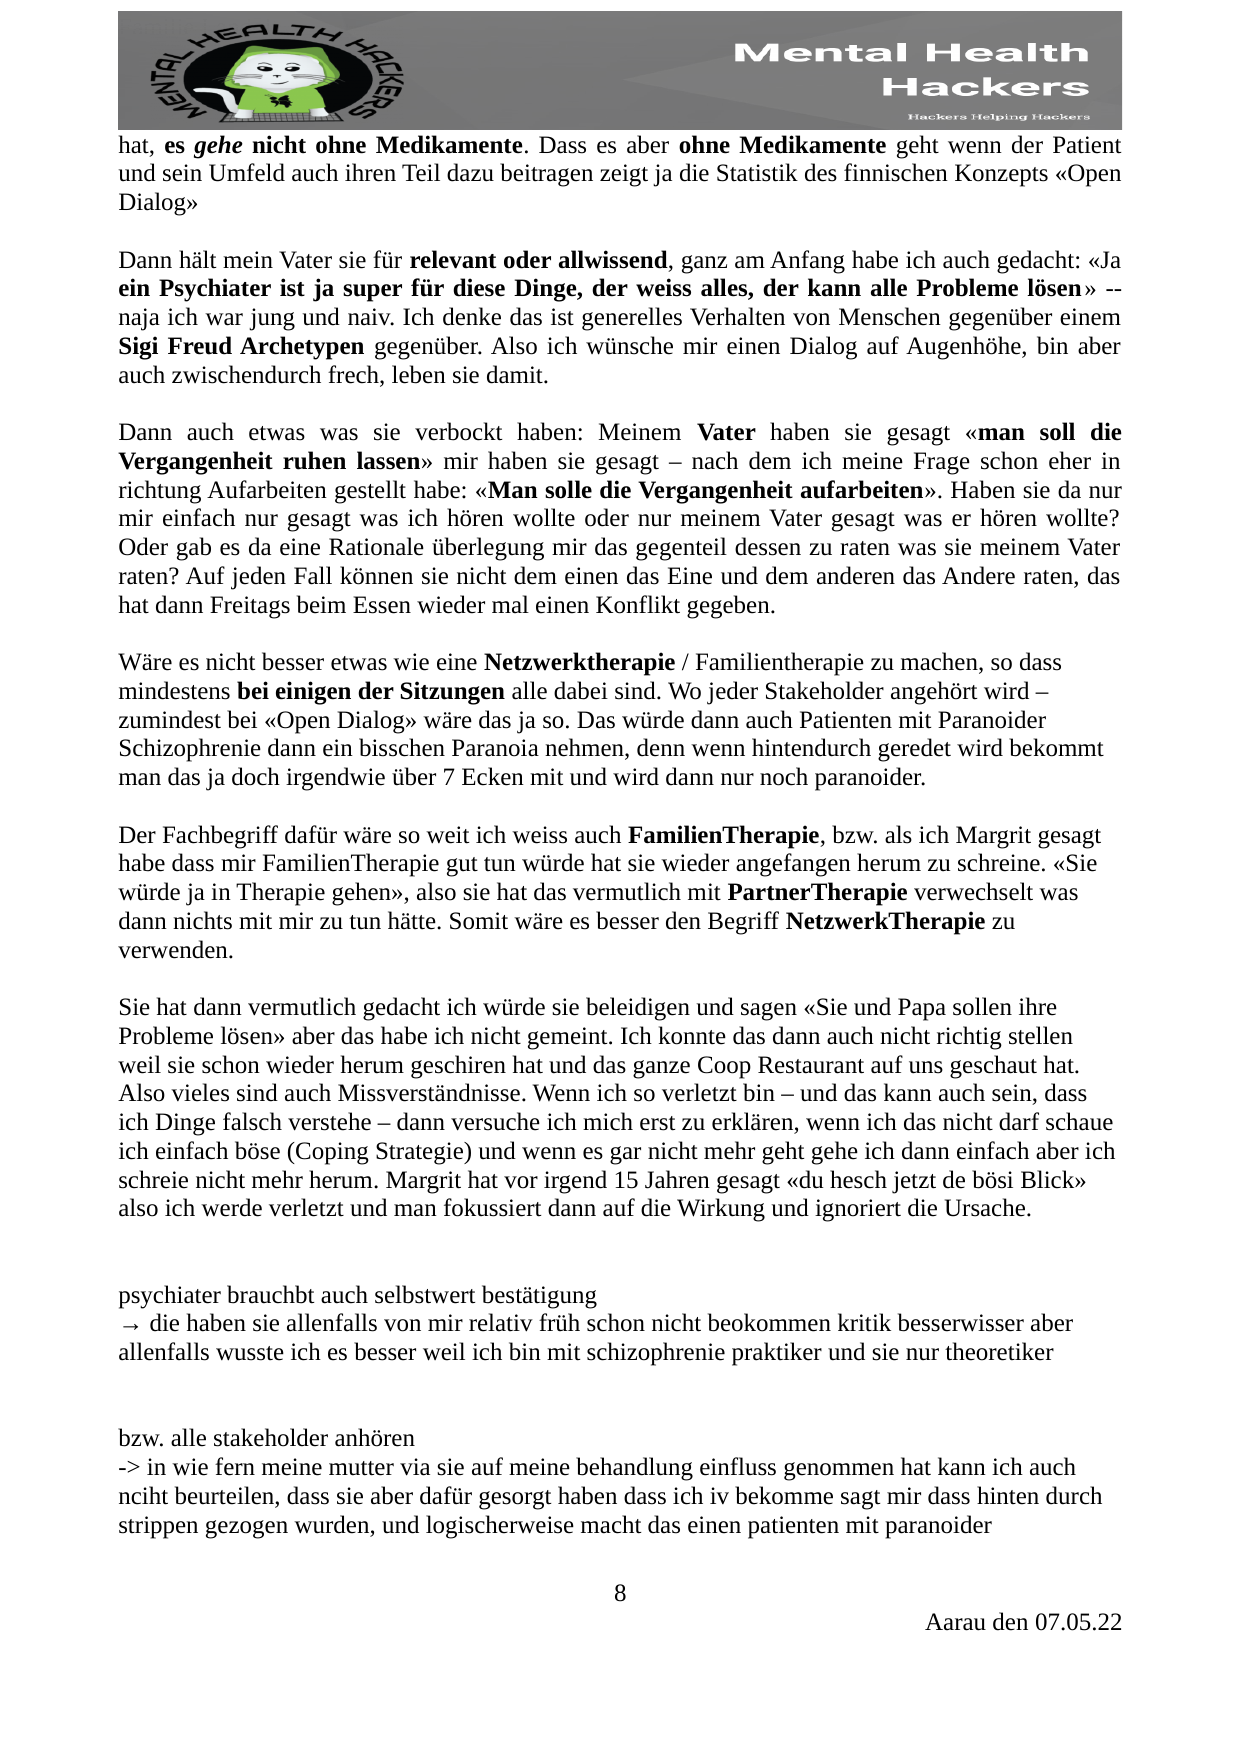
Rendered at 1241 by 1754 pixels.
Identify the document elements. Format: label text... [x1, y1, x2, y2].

picture [118, 11, 1123, 130]
text Dann hält mein Vater sie für relevant oder allwissend, ganz am Anfang habe ich auch gedacht: «Ja ein Psychiater ist ja super für diese Dinge, der weiss alles, der kann alle Probleme lösen» -- naja ich war jung und naiv. Ich denke das ist generelles Verhalten von Menschen gegenüber einem Sigi Freud Archetypen gegenüber. Also ich wünsche mir einen Dialog auf Augenhöhe, bin aber auch zwischendurch frech, leben sie damit. [118, 245, 1122, 388]
text Dann auch etwas was sie verbockt haben: Meinem Vater haben sie gesagt «man soll die Vergangenheit ruhen lassen» mir haben sie gesagt – nach dem ich meine Frage schon eher in richtung Aufarbeiten gestellt habe: «Man solle die Vergangenheit aufarbeiten». Haben sie da nur mir einfach nur gesagt was ich hören wollte oder nur meinem Vater gesagt was er hören wollte? Oder gab es da eine Rationale überlegung mir das gegenteil dessen zu raten was sie meinem Vater raten? Auf jeden Fall können sie nicht dem einen das Eine und dem anderen das Andere raten, das hat dann Freitags beim Essen wieder mal einen Konflikt gegeben. [118, 417, 1122, 618]
text hat, es gehe nicht ohne Medikamente. Dass es aber ohne Medikamente geht wenn der Patient und sein Umfeld auch ihren Teil dazu beitragen zeigt ja die Statistik des finnischen Konzepts «Open Dialog» [118, 130, 1122, 216]
text → die haben sie allenfalls von mir relativ früh schon nicht beokommen kritik besserwisser aber allenfalls wusste ich es besser weil ich bin mit schizophrenie praktiker und sie nur theoretiker [118, 1308, 1122, 1366]
text Sie hat dann vermutlich gedacht ich würde sie beleidigen und sagen «Sie und Papa sollen ihre Probleme lösen» aber das habe ich nicht gemeint. Ich konnte das dann auch nicht richtig stellen weil sie schon wieder herum geschiren hat und das ganze Coop Restaurant auf uns geschaut hat. Also vieles sind auch Missverständnisse. Wenn ich so verletzt bin – und das kann auch sein, dass ich Dinge falsch verstehe – dann versuche ich mich erst zu erklären, wenn ich das nicht darf schaue ich einfach böse (Coping Strategie) und wenn es gar nicht mehr geht gehe ich dann einfach aber ich schreie nicht mehr herum. Margrit hat vor irgend 15 Jahren gesagt «du hesch jetzt de bösi Blick» also ich werde verletzt und man fokussiert dann auf die Wirkung und ignoriert die Ursache. [118, 992, 1122, 1222]
text Der Fachbegriff dafür wäre so weit ich weiss auch FamilienTherapie, bzw. als ich Margrit gesagt habe dass mir FamilienTherapie gut tun würde hat sie wieder angefangen herum zu schreine. «Sie würde ja in Therapie gehen», also sie hat das vermutlich mit PartnerTherapie verwechselt was dann nichts mit mir zu tun hätte. Somit wäre es besser den Begriff NetzwerkTherapie zu verwenden. [118, 820, 1122, 963]
text Wäre es nicht besser etwas wie eine Netzwerktherapie / Familientherapie zu machen, so dass mindestens bei einigen der Sitzungen alle dabei sind. Wo jeder Stakeholder angehört wird – zumindest bei «Open Dialog» wäre das ja so. Das würde dann auch Patienten mit Paranoider Schizophrenie dann ein bisschen Paranoia nehmen, denn wenn hintendurch geredet wird bekommt man das ja doch irgendwie über 7 Ecken mit und wird dann nur noch paranoider. [118, 647, 1122, 791]
text -> in wie fern meine mutter via sie auf meine behandlung einfluss genommen hat kann ich auch nciht beurteilen, dass sie aber dafür gesorgt haben dass ich iv bekomme sagt mir dass hinten durch strippen gezogen wurden, und logischerweise macht das einen patienten mit paranoider [118, 1452, 1122, 1538]
text psychiater brauchbt auch selbstwert bestätigung [118, 1280, 1122, 1308]
text bzw. alle stakeholder anhören [118, 1423, 1122, 1452]
